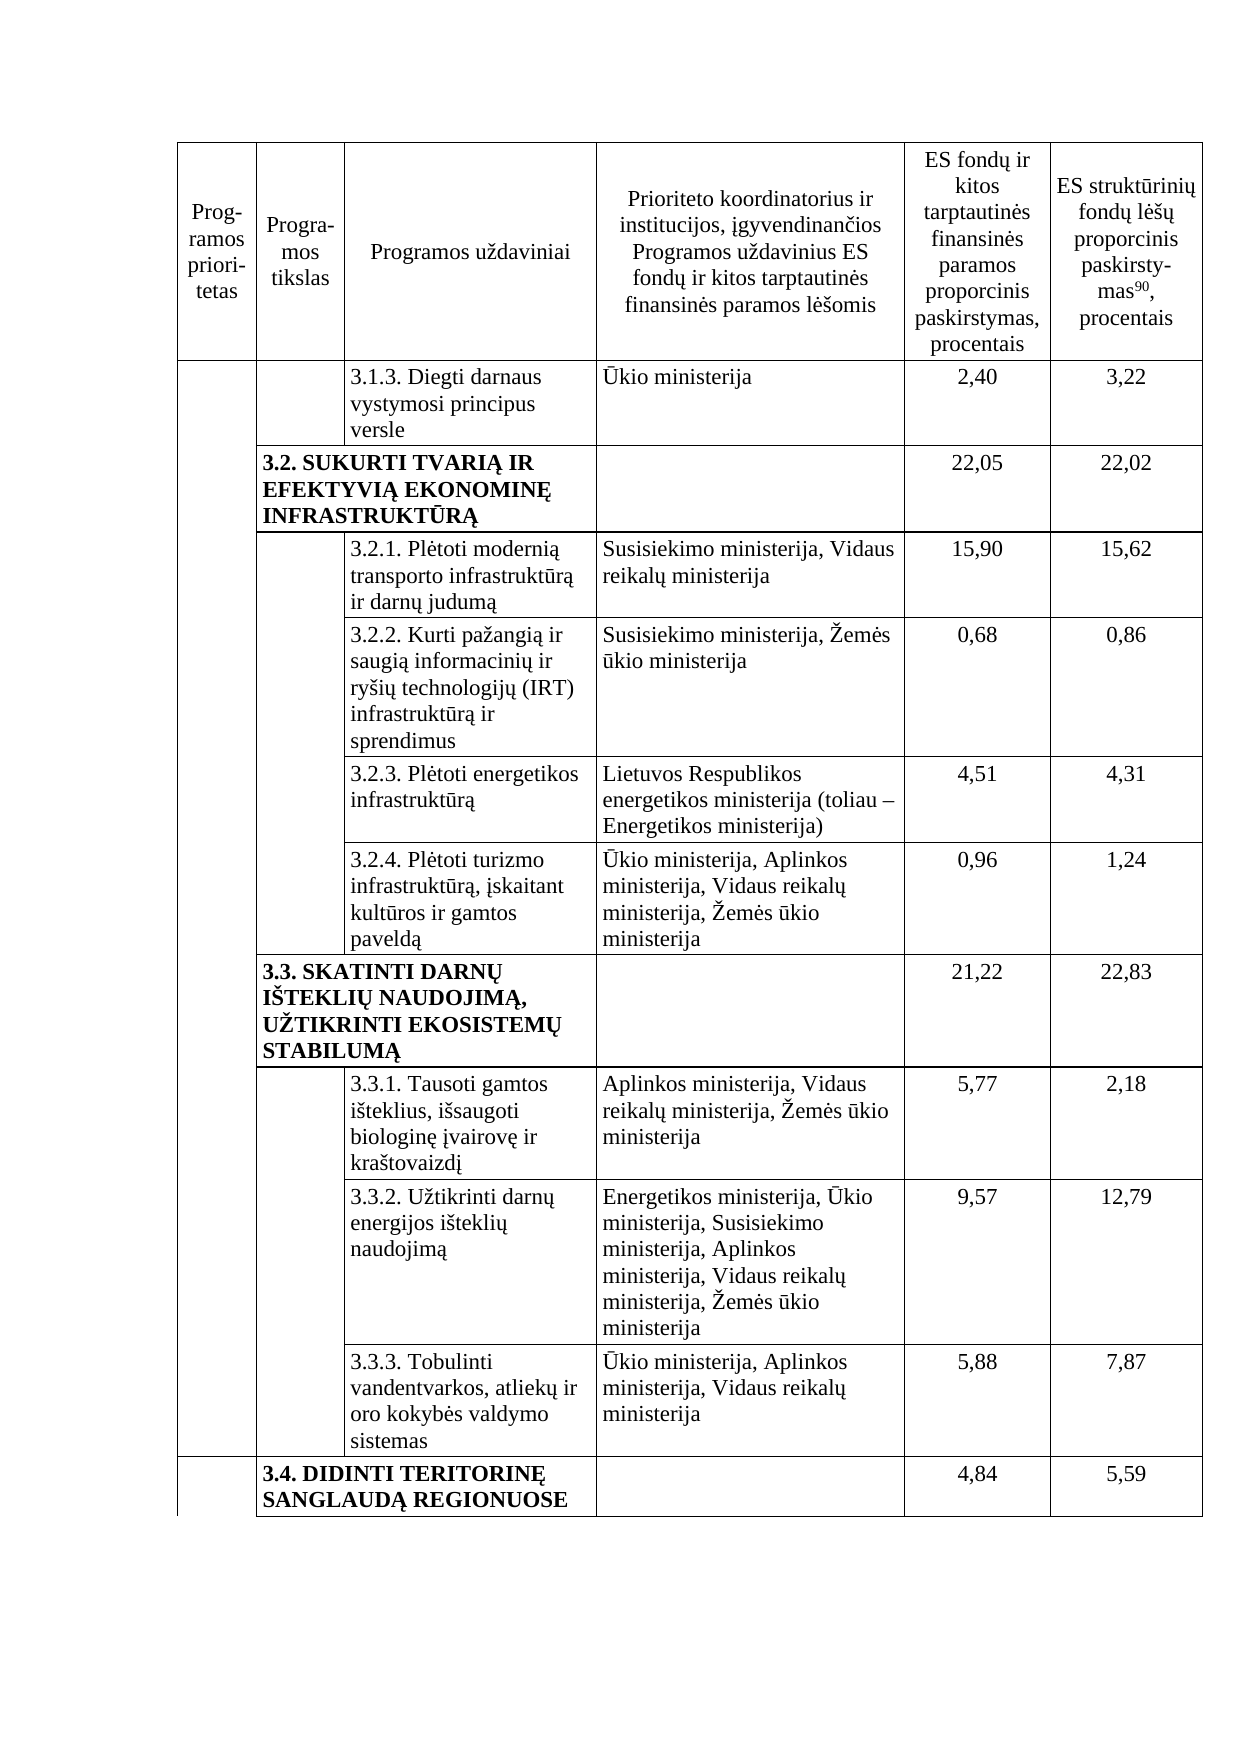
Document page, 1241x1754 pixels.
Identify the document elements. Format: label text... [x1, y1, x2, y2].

table_cell Lietuvos Respublikos energetikos ministerija (toliau – Energetikos ministerija) [597, 757, 904, 842]
table_cell [257, 842, 344, 954]
table_header ES struktūrinių fondų lėšų proporcinis paskirsty-mas90, procentais [1051, 143, 1202, 359]
table_cell [178, 1179, 256, 1344]
table_cell [178, 1066, 256, 1179]
table_cell 21,22 [905, 955, 1050, 1066]
table_cell 3.2.3. Plėtoti energetikos infrastruktūrą [345, 757, 596, 842]
table_cell Susisiekimo ministerija, Žemės ūkio ministerija [597, 618, 904, 756]
table_cell 15,90 [905, 533, 1050, 617]
table_cell 4,84 [905, 1457, 1050, 1516]
table_cell [178, 617, 256, 756]
table_header Progra-mos tikslas [257, 143, 344, 359]
table_header ES fondų ir kitos tarptautinės finansinės paramos proporcinis paskirstymas, procentais [905, 143, 1050, 359]
table_cell Susisiekimo ministerija, Vidaus reikalų ministerija [597, 533, 904, 617]
table_cell 0,86 [1051, 618, 1202, 756]
table_cell 4,51 [905, 757, 1050, 842]
table_cell [257, 756, 344, 842]
table_cell 2,40 [905, 361, 1050, 445]
table_cell 3.3.2. Užtikrinti darnų energijos išteklių naudojimą [345, 1180, 596, 1344]
table_cell [257, 1068, 344, 1179]
table_cell 1,24 [1051, 843, 1202, 954]
table_cell 3,22 [1051, 361, 1202, 445]
table_cell 5,59 [1051, 1457, 1202, 1516]
table_cell 5,77 [905, 1068, 1050, 1179]
table_cell [257, 533, 344, 617]
table_cell Ūkio ministerija, Aplinkos ministerija, Vidaus reikalų ministerija, Žemės ūkio ministerija [597, 843, 904, 954]
table_cell 15,62 [1051, 533, 1202, 617]
table_cell [178, 954, 256, 1066]
table_cell 3.3. SKATINTI DARNŲ IŠTEKLIŲ NAUDOJIMĄ, UŽTIKRINTI EKOSISTEMŲ STABILUMĄ [257, 955, 596, 1066]
table_cell [257, 617, 344, 756]
table_cell [257, 1344, 344, 1456]
table_cell Aplinkos ministerija, Vidaus reikalų ministerija, Žemės ūkio ministerija [597, 1068, 904, 1179]
table_cell 3.3.3. Tobulinti vandentvarkos, atliekų ir oro kokybės valdymo sistemas [345, 1345, 596, 1456]
table_cell 3.4. DIDINTI TERITORINĘ SANGLAUDĄ REGIONUOSE [257, 1457, 596, 1516]
table_cell 3.2.1. Plėtoti modernią transporto infrastruktūrą ir darnų judumą [345, 533, 596, 617]
table_cell 3.1.3. Diegti darnaus vystymosi principus versle [345, 361, 596, 445]
table_cell [597, 955, 904, 1066]
table_header Prog-ramos priori-tetas [178, 143, 256, 359]
table_cell Energetikos ministerija, Ūkio ministerija, Susisiekimo ministerija, Aplinkos ministerija, Vidaus reikalų ministerija, Žemės ūkio ministerija [597, 1180, 904, 1344]
table_cell [178, 531, 256, 617]
table_cell [178, 756, 256, 842]
table_cell [597, 1457, 904, 1516]
table_cell [257, 1179, 344, 1344]
table_cell 4,31 [1051, 757, 1202, 842]
table_header Prioriteto koordinatorius ir institucijos, įgyvendinančios Programos uždavinius ES fondų ir kitos tarptautinės finansinės paramos lėšomis [597, 143, 904, 359]
table_cell 3.3.1. Tausoti gamtos išteklius, išsaugoti biologinę įvairovę ir kraštovaizdį [345, 1068, 596, 1179]
table_cell 22,02 [1051, 446, 1202, 531]
table_cell [257, 361, 344, 445]
table_cell 0,96 [905, 843, 1050, 954]
table_cell 9,57 [905, 1180, 1050, 1344]
table_header Programos uždaviniai [345, 143, 596, 359]
table_cell 12,79 [1051, 1180, 1202, 1344]
table_cell 3.2. SUKURTI TVARIĄ IR EFEKTYVIĄ EKONOMINĘ INFRASTRUKTŪRĄ [257, 446, 596, 531]
table_cell [178, 842, 256, 954]
table_cell Ūkio ministerija [597, 361, 904, 445]
table_cell Ūkio ministerija, Aplinkos ministerija, Vidaus reikalų ministerija [597, 1345, 904, 1456]
table_cell 3.2.4. Plėtoti turizmo infrastruktūrą, įskaitant kultūros ir gamtos paveldą [345, 843, 596, 954]
table_cell 2,18 [1051, 1068, 1202, 1179]
table_cell 0,68 [905, 618, 1050, 756]
table_cell 5,88 [905, 1345, 1050, 1456]
table_cell [178, 1457, 256, 1516]
table_cell 7,87 [1051, 1345, 1202, 1456]
table_cell [178, 1344, 256, 1456]
table_cell [597, 446, 904, 531]
table_cell 22,05 [905, 446, 1050, 531]
table_cell [178, 361, 256, 531]
table_cell 3.2.2. Kurti pažangią ir saugią informacinių ir ryšių technologijų (IRT) infrastruktūrą ir sprendimus [345, 618, 596, 756]
table_cell 22,83 [1051, 955, 1202, 1066]
